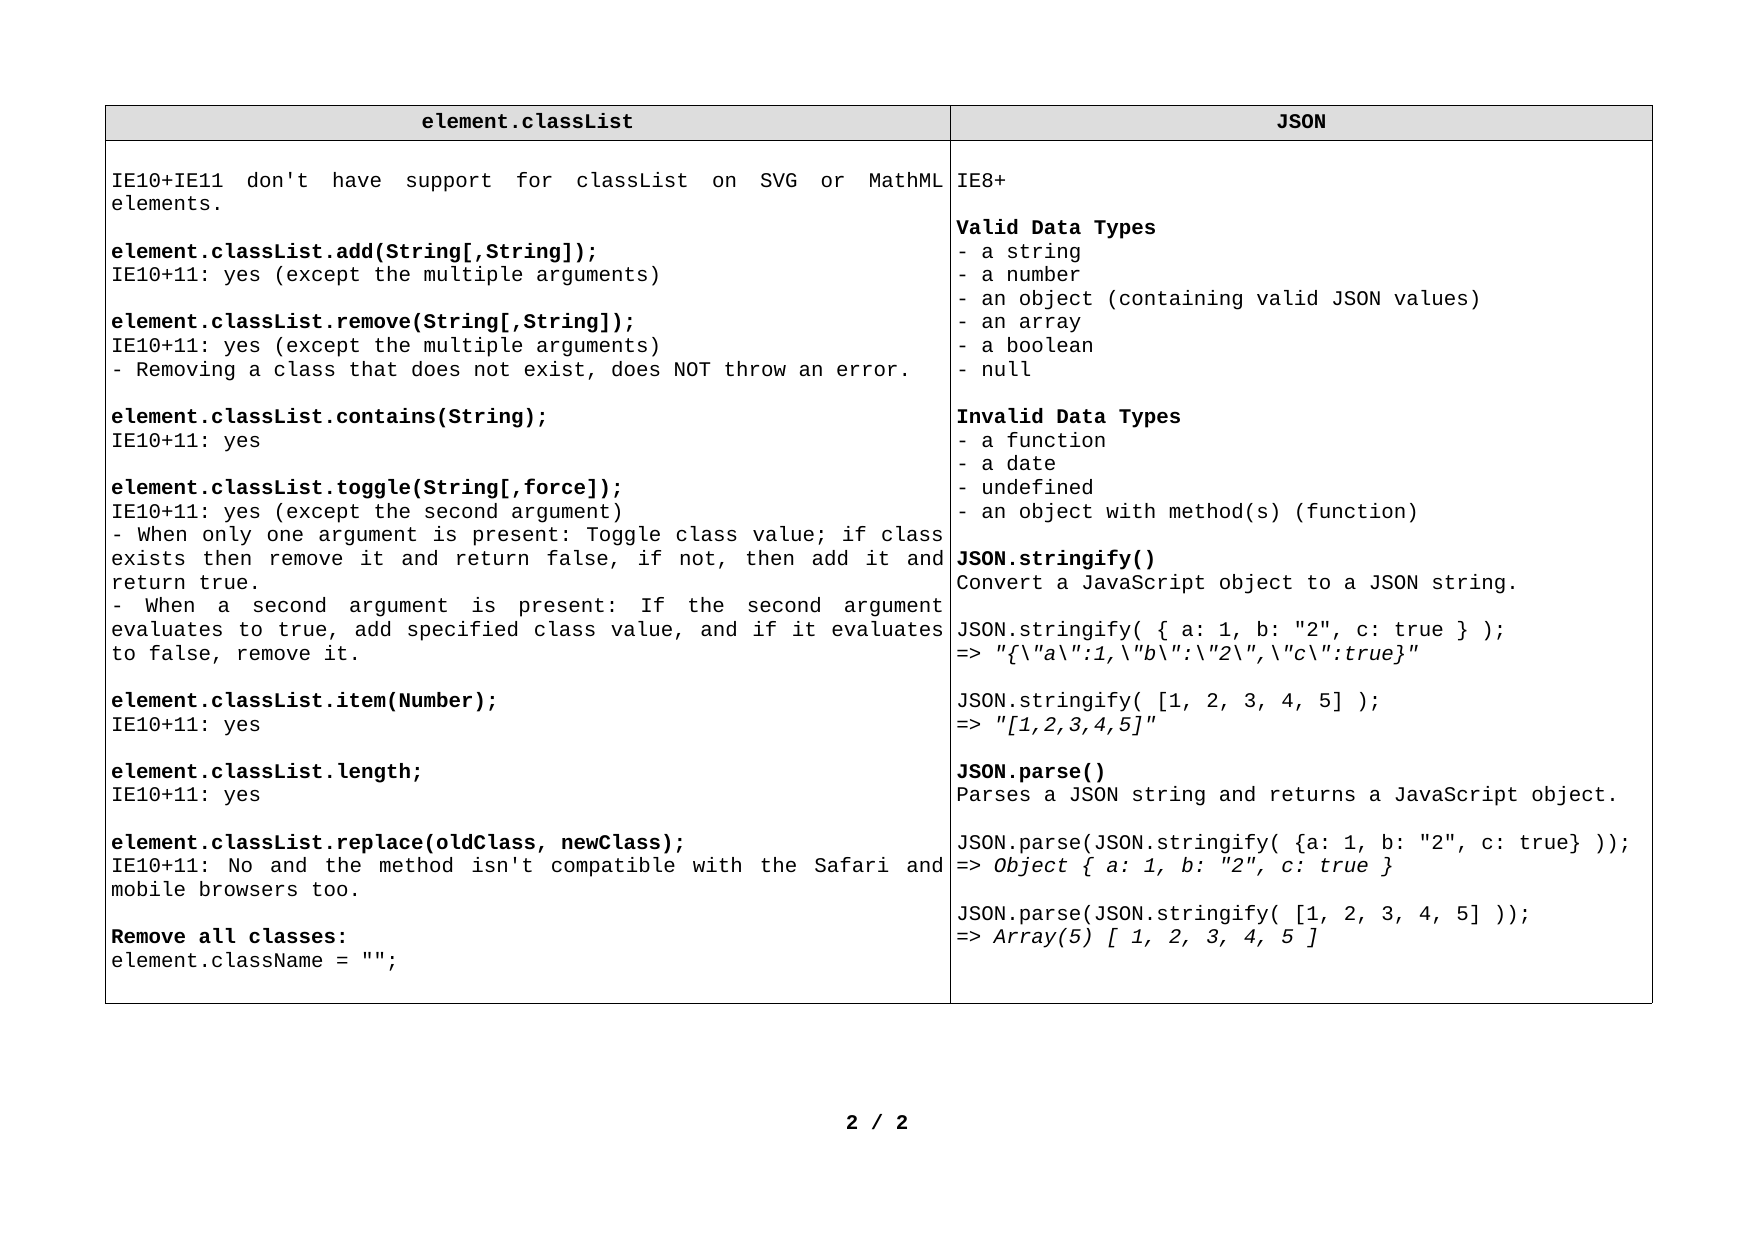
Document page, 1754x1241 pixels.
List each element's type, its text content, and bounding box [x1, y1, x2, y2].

table_header JSON [951, 106, 1652, 140]
table_header element.classList [106, 106, 950, 140]
table_cell IE8+ Valid Data Types - a string - a number - an object (containing valid JSON values) - an array - a boolean - null Invalid Data Types - a function - a date - undefined - an object with method(s) (function) JSON.stringify() Convert a JavaScript object to a JSON string. JSON.stringify( { a: 1, b: "2", c: true } ); => "{\"a\":1,\"b\":\"2\",\"c\":true}" JSON.stringify( [1, 2, 3, 4, 5] ); => "[1,2,3,4,5]" JSON.parse() Parses a JSON string and returns a JavaScript object. JSON.parse(JSON.stringify( {a: 1, b: "2", c: true} )); => Object { a: 1, b: "2", c: true } JSON.parse(JSON.stringify( [1, 2, 3, 4, 5] )); => Array(5) [ 1, 2, 3, 4, 5 ] [951, 141, 1652, 1003]
table_cell IE10+IE11 don't have support for classList on SVG or MathML elements. element.classList.add(String[,String]); IE10+11: yes (except the multiple arguments) element.classList.remove(String[,String]); IE10+11: yes (except the multiple arguments) - Removing a class that does not exist, does NOT throw an error. element.classList.contains(String); IE10+11: yes element.classList.toggle(String[,force]); IE10+11: yes (except the second argument) - When only one argument is present: Toggle class value; if class exists then remove it and return false, if not, then add it and return true. - When a second argument is present: If the second argument evaluates to true, add specified class value, and if it evaluates to false, remove it. element.classList.item(Number); IE10+11: yes element.classList.length; IE10+11: yes element.classList.replace(oldClass, newClass); IE10+11: No and the method isn't compatible with the Safari and mobile browsers too. Remove all classes: element.className = ""; [106, 141, 950, 1003]
